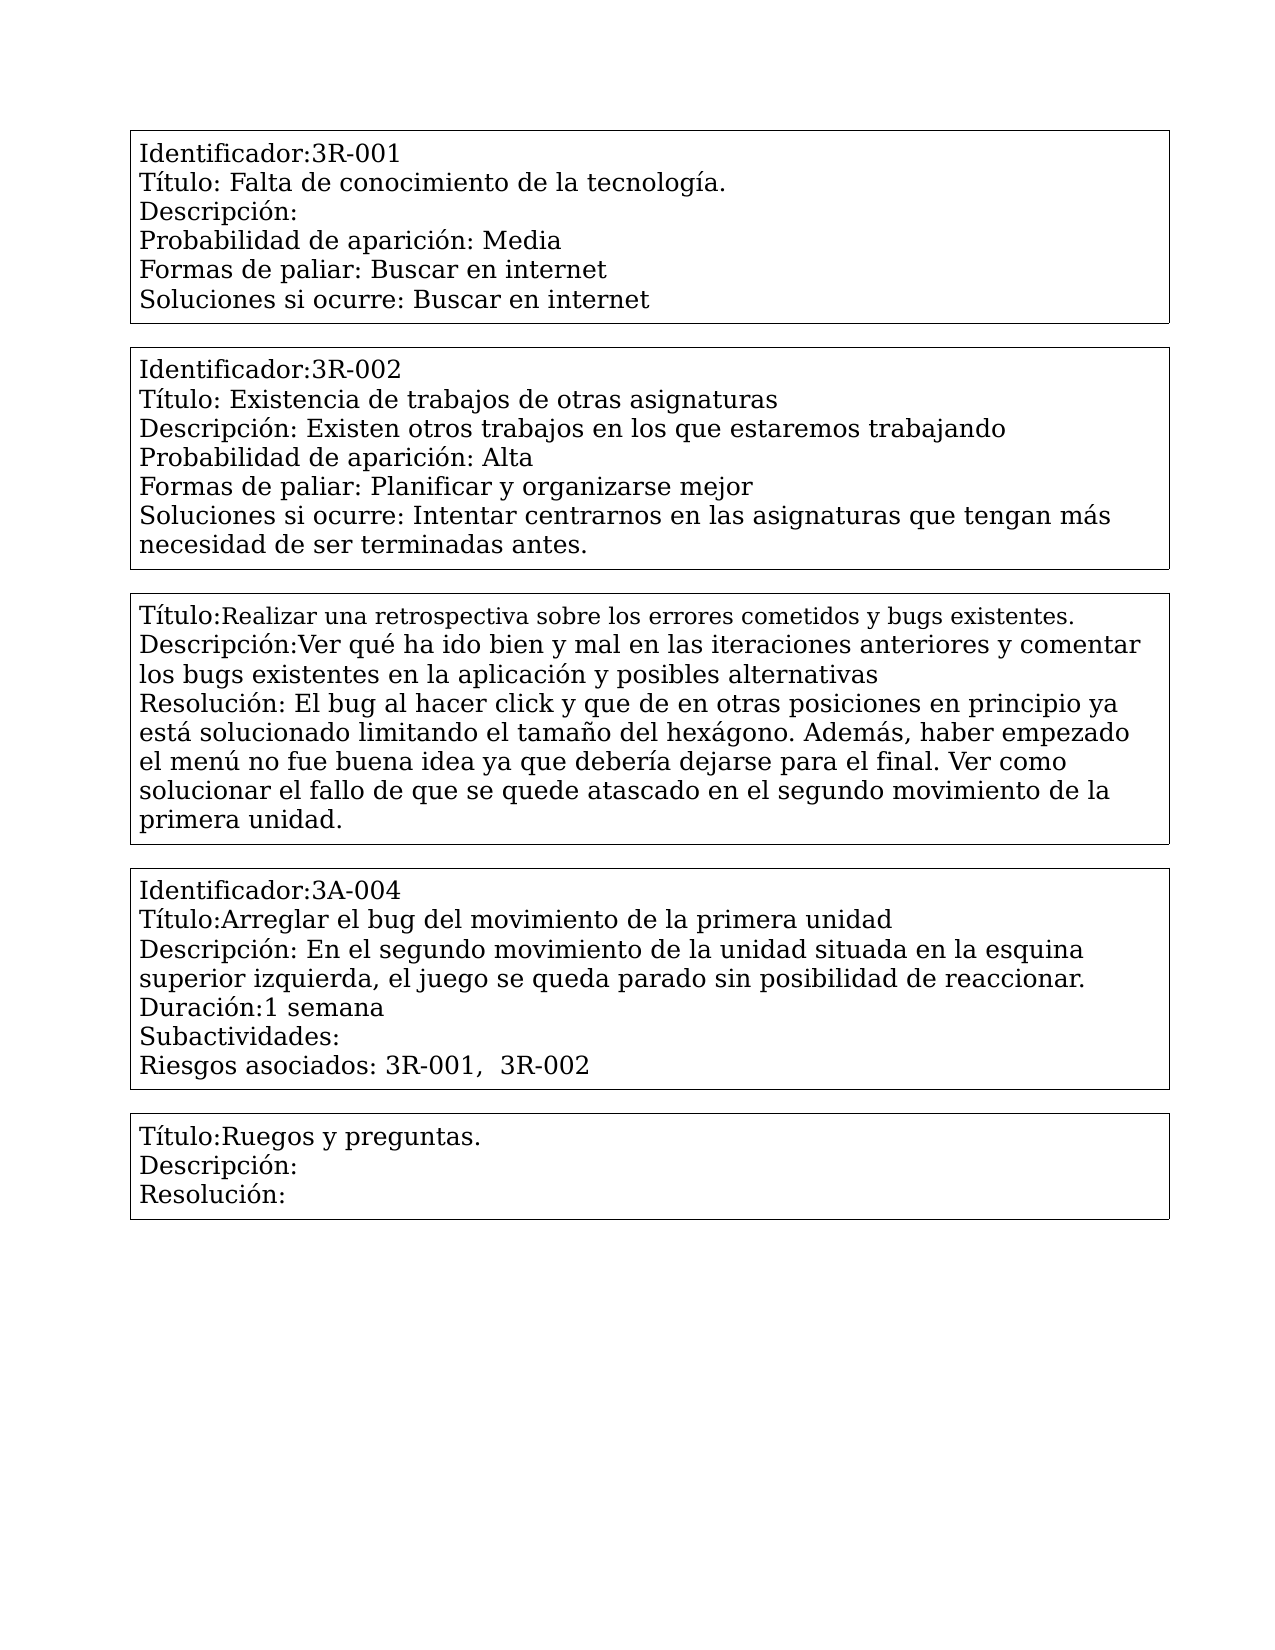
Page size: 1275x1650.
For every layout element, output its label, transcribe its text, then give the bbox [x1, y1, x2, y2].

text Resolución: [139, 1181, 1160, 1210]
text Título:Realizar una retrospectiva sobre los errores cometidos y bugs existentes. [139, 601, 1160, 631]
text Identificador:3A-004 [139, 876, 1160, 906]
text Descripción:Ver qué ha ido bien y mal en las iteraciones anteriores y comentar los bugs existentes en la aplicación y posibles alternativas [139, 631, 1160, 689]
text Título:Arreglar el bug del movimiento de la primera unidad [139, 906, 1160, 935]
text Probabilidad de aparición: Alta [139, 443, 1160, 472]
text Soluciones si ocurre: Buscar en internet [139, 285, 1160, 314]
text Título:Ruegos y preguntas. [139, 1122, 1160, 1151]
text Soluciones si ocurre: Intentar centrarnos en las asignaturas que tengan más necesidad de ser terminadas antes. [139, 501, 1160, 560]
text Descripción: [139, 1151, 1160, 1181]
text Identificador:3R-001 [139, 139, 1160, 168]
text Identificador:3R-002 [139, 356, 1160, 385]
text Formas de paliar: Buscar en internet [139, 256, 1160, 285]
text Probabilidad de aparición: Media [139, 226, 1160, 256]
text Descripción: [139, 197, 1160, 226]
text Riesgos asociados: 3R-001, 3R-002 [139, 1051, 1160, 1081]
text Subactividades: [139, 1022, 1160, 1051]
text Resolución: El bug al hacer click y que de en otras posiciones en principio ya está solucionado limitando el tamaño del hexágono. Además, haber empezado el menú no fue buena idea ya que debería dejarse para el final. Ver como solucionar el fallo de que se quede atascado en el segundo movimiento de la primera unidad. [139, 689, 1160, 835]
text Descripción: En el segundo movimiento de la unidad situada en la esquina superior izquierda, el juego se queda parado sin posibilidad de reaccionar. [139, 935, 1160, 993]
text Formas de paliar: Planificar y organizarse mejor [139, 472, 1160, 501]
text Título: Falta de conocimiento de la tecnología. [139, 168, 1160, 197]
text Duración:1 semana [139, 993, 1160, 1022]
text Descripción: Existen otros trabajos en los que estaremos trabajando [139, 414, 1160, 443]
text Título: Existencia de trabajos de otras asignaturas [139, 385, 1160, 414]
